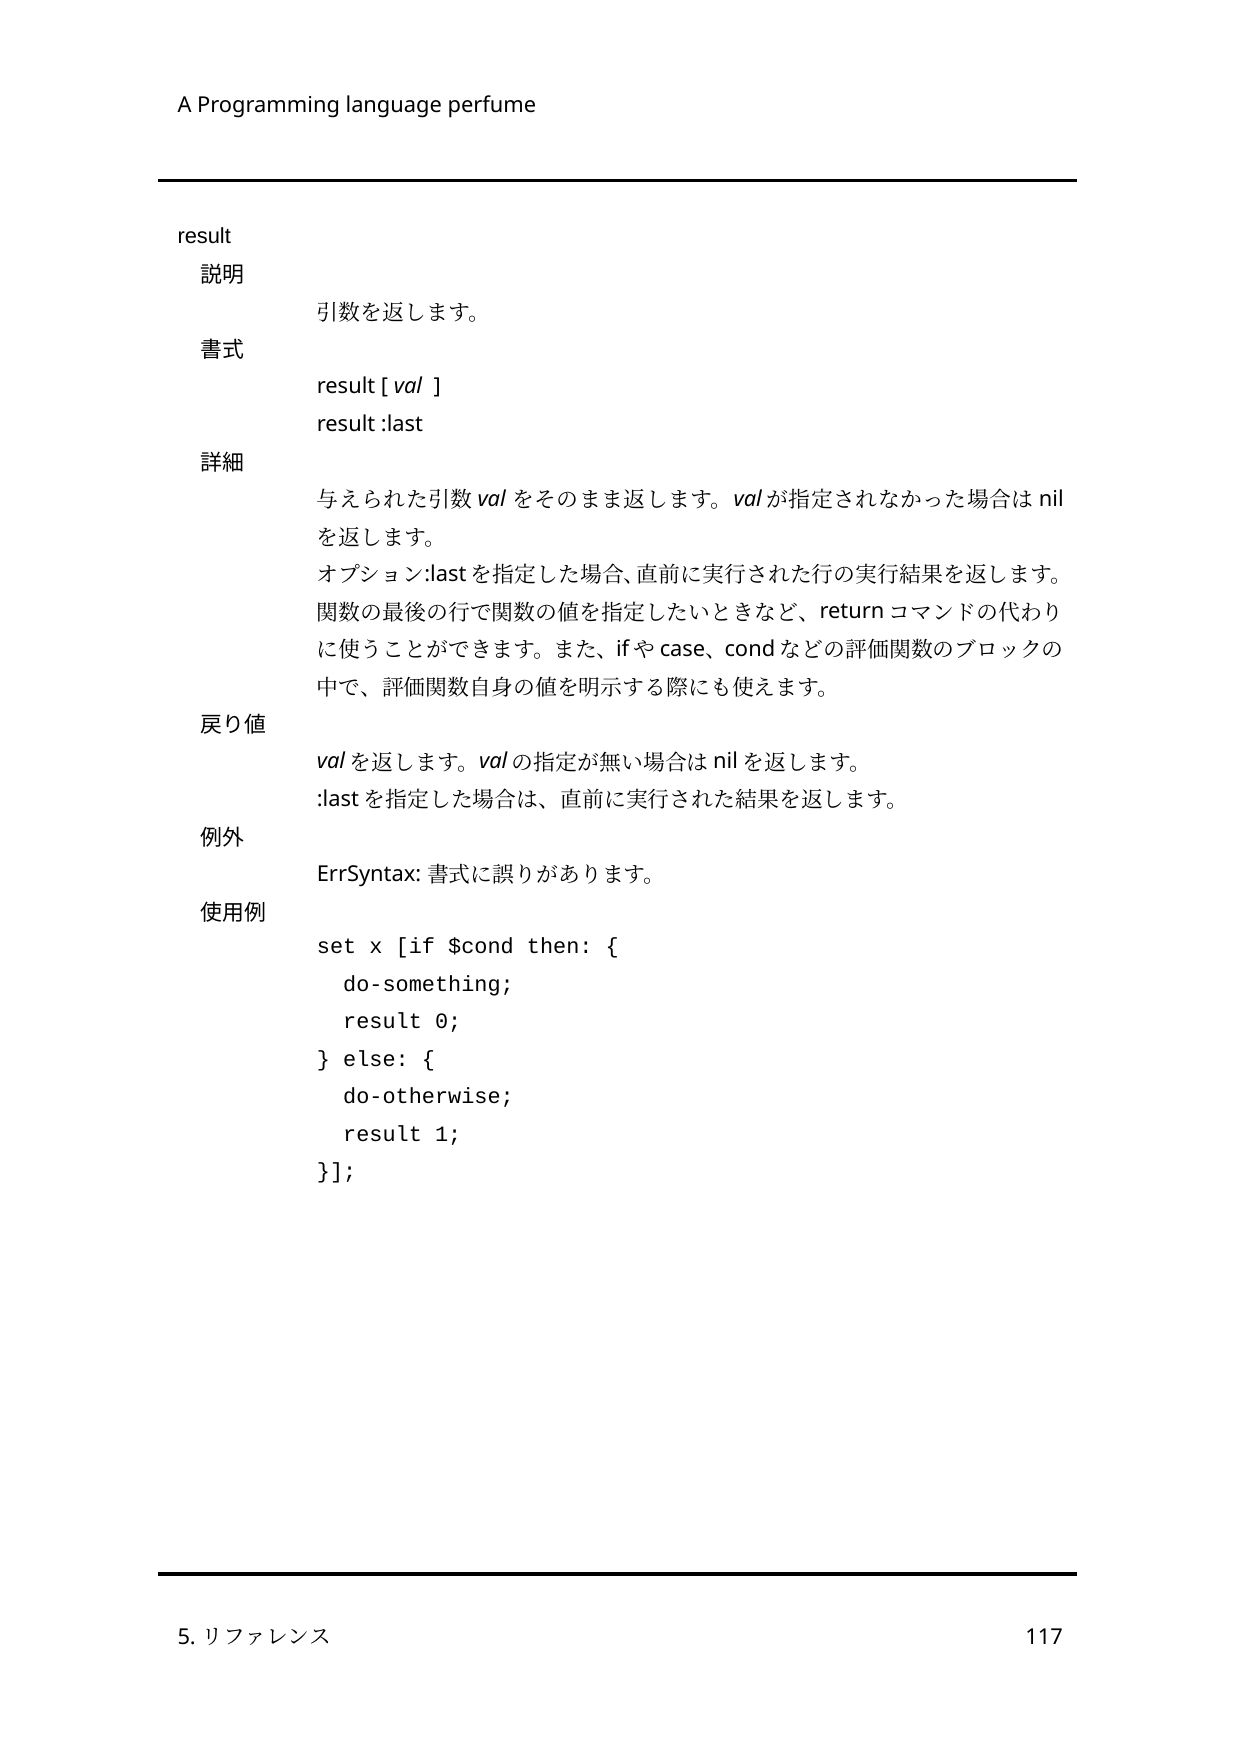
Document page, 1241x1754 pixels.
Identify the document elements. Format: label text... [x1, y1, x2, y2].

table_cell 戻り値 [200, 704, 317, 817]
table_cell result [ val ] result :last [317, 329, 1063, 442]
table_cell ErrSyntax: 書式に誤りがあります。 [317, 817, 1063, 892]
table_cell 例外 [200, 817, 317, 892]
subtitle result [177, 217, 1063, 254]
table_cell 与えられた引数val をそのまま返します。valが指定されなかった場合はnilを返します。 オプション:lastを指定した場合、直前に実行された行の実行結果を返します。 関数の最後の行で関数の値を指定したいときなど、returnコマンドの代わりに使うことができます。また、ifやcase、condなどの評価関数のブロックの中で、評価関数自身の値を明示する際にも使えます。 [317, 442, 1063, 704]
table_cell 書式 [200, 329, 317, 442]
table_cell valを返します。valの指定が無い場合はnilを返します。 :lastを指定した場合は、直前に実行された結果を返します。 [317, 704, 1063, 817]
table_header 引数を返します。 [317, 254, 1063, 329]
table_header 説明 [200, 254, 317, 329]
table_cell 詳細 [200, 442, 317, 704]
table_cell 使用例 [200, 892, 317, 1192]
table_cell set x [if $cond then: { do-something; result 0; } else: { do-otherwise; result 1; }]; [317, 892, 1063, 1192]
